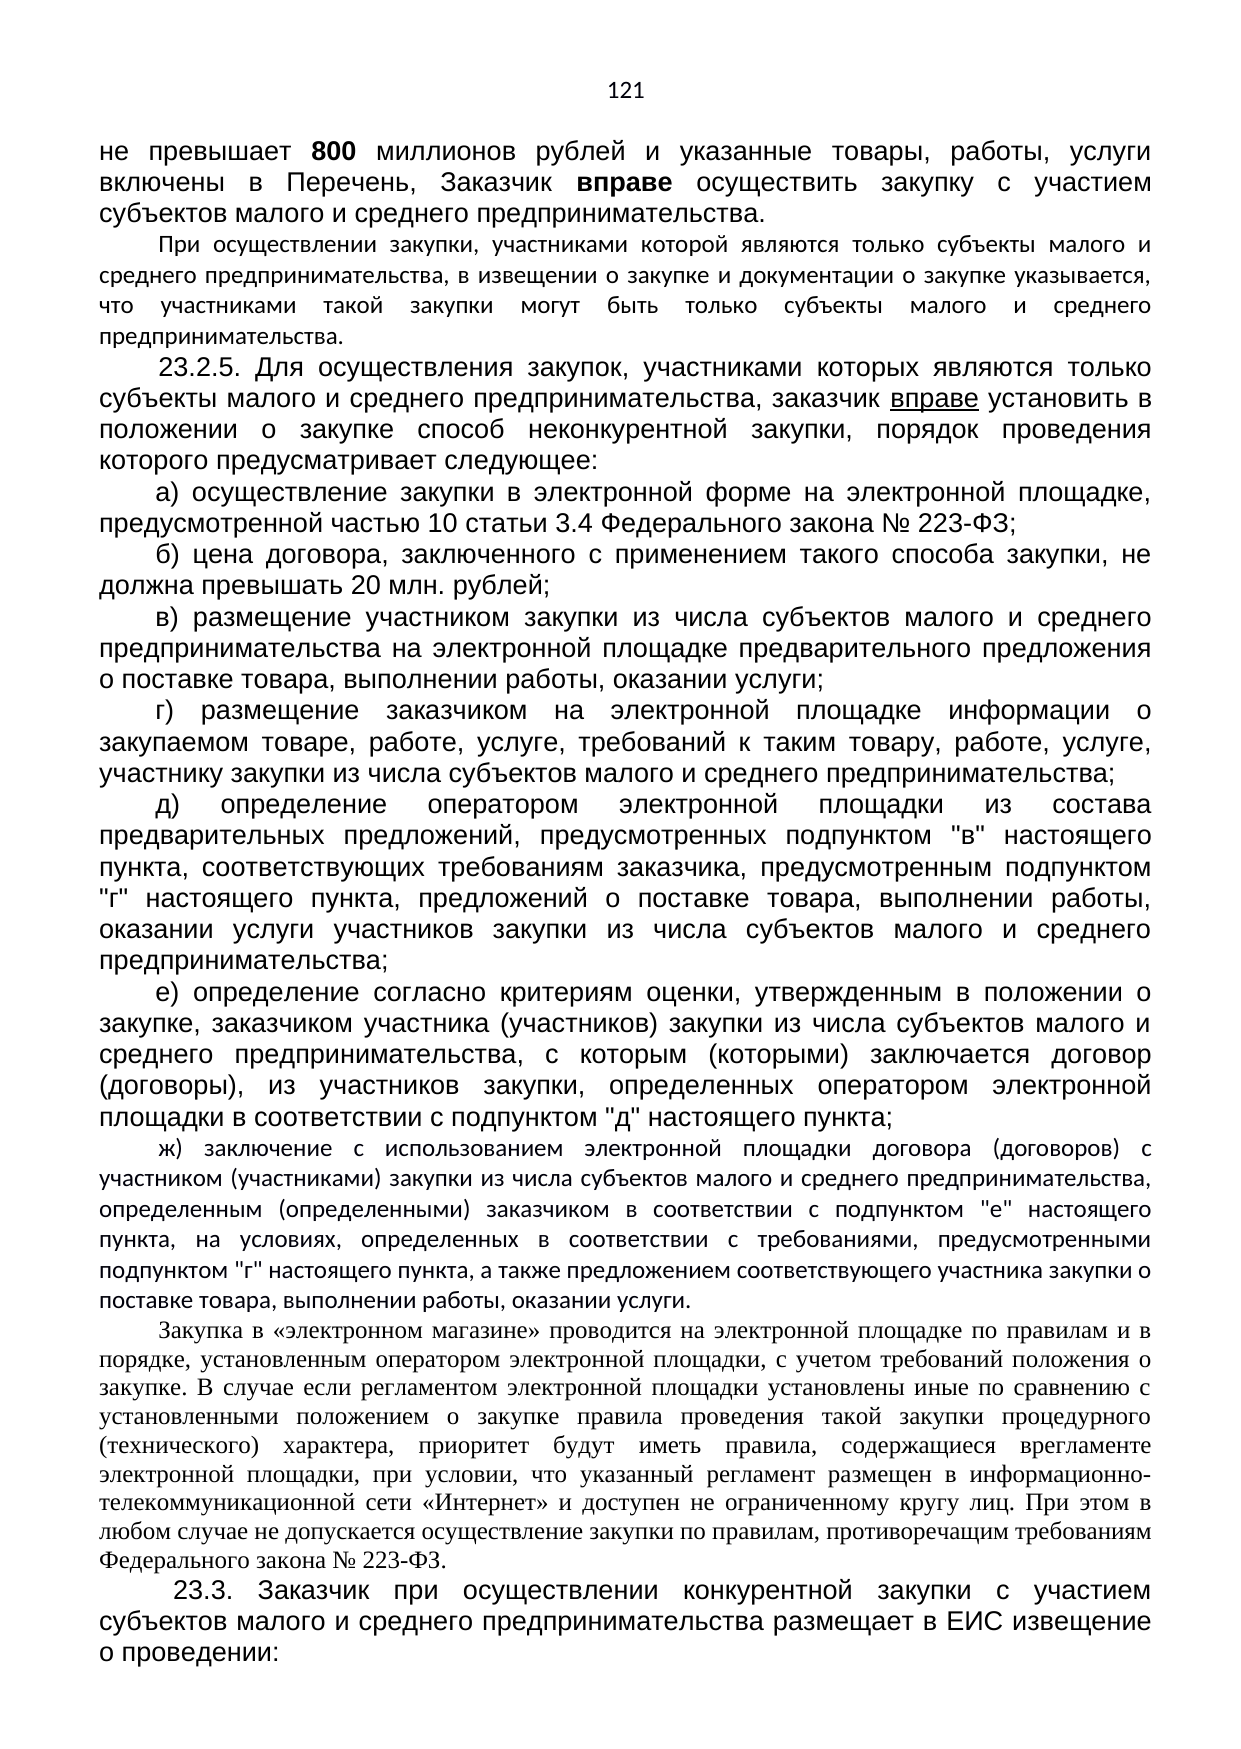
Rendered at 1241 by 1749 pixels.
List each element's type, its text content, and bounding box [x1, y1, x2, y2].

text б) цена договора, заключенного с применением такого способа закупки, не должна превышать 20 млн. рублей; [99, 538, 1152, 601]
text в) размещение участником закупки из числа субъектов малого и среднего предпринимательства на электронной площадке предварительного предложения о поставке товара, выполнении работы, оказании услуги; [99, 601, 1152, 694]
text ж) заключение с использованием электронной площадки договора (договоров) с участником (участниками) закупки из числа субъектов малого и среднего предпринимательства, определенным (определенными) заказчиком в соответствии с подпунктом "е" настоящего пункта, на условиях, определенных в соответствии с требованиями, предусмотренными подпунктом "г" настоящего пункта, а также предложением соответствующего участника закупки о поставке товара, выполнении работы, оказании услуги. [99, 1132, 1152, 1315]
text Закупка в «электронном магазине» проводится на электронной площадке по правилам и в порядке, установленным оператором электронной площадки, с учетом требований положения о закупке. В случае если регламентом электронной площадки установлены иные по сравнению с установленными положением о закупке правила проведения такой закупки процедурного (технического) характера, приоритет будут иметь правила, содержащиеся врегламенте электронной площадки, при условии, что указанный регламент размещен в информационно-телекоммуникационной сети «Интернет» и доступен не ограниченному кругу лиц. При этом в любом случае не допускается осуществление закупки по правилам, противоречащим требованиям Федерального закона № 223-ФЗ. [99, 1315, 1152, 1574]
text 23.2.5. Для осуществления закупок, участниками которых являются только субъекты малого и среднего предпринимательства, заказчик вправе установить в положении о закупке способ неконкурентной закупки, порядок проведения которого предусматривает следующее: [99, 351, 1152, 476]
text При осуществлении закупки, участниками которой являются только субъекты малого и среднего предпринимательства, в извещении о закупке и документации о закупке указывается, что участниками такой закупки могут быть только субъекты малого и среднего предпринимательства. [99, 228, 1152, 351]
text 23.3. Заказчик при осуществлении конкурентной закупки с участием субъектов малого и среднего предпринимательства размещает в ЕИС извещение о проведении: [99, 1574, 1152, 1667]
text д) определение оператором электронной площадки из состава предварительных предложений, предусмотренных подпунктом "в" настоящего пункта, соответствующих требованиям заказчика, предусмотренным подпунктом "г" настоящего пункта, предложений о поставке товара, выполнении работы, оказании услуги участников закупки из числа субъектов малого и среднего предпринимательства; [99, 788, 1152, 976]
text г) размещение заказчиком на электронной площадке информации о закупаемом товаре, работе, услуге, требований к таким товару, работе, услуге, участнику закупки из числа субъектов малого и среднего предпринимательства; [99, 694, 1152, 788]
text е) определение согласно критериям оценки, утвержденным в положении о закупке, заказчиком участника (участников) закупки из числа субъектов малого и среднего предпринимательства, с которым (которыми) заключается договор (договоры), из участников закупки, определенных оператором электронной площадки в соответствии с подпунктом "д" настоящего пункта; [99, 976, 1152, 1132]
text а) осуществление закупки в электронной форме на электронной площадке, предусмотренной частью 10 статьи 3.4 Федерального закона № 223-ФЗ; [99, 476, 1152, 538]
text не превышает 800 миллионов рублей и указанные товары, работы, услуги включены в Перечень, Заказчик вправе осуществить закупку с участием субъектов малого и среднего предпринимательства. [99, 135, 1152, 228]
